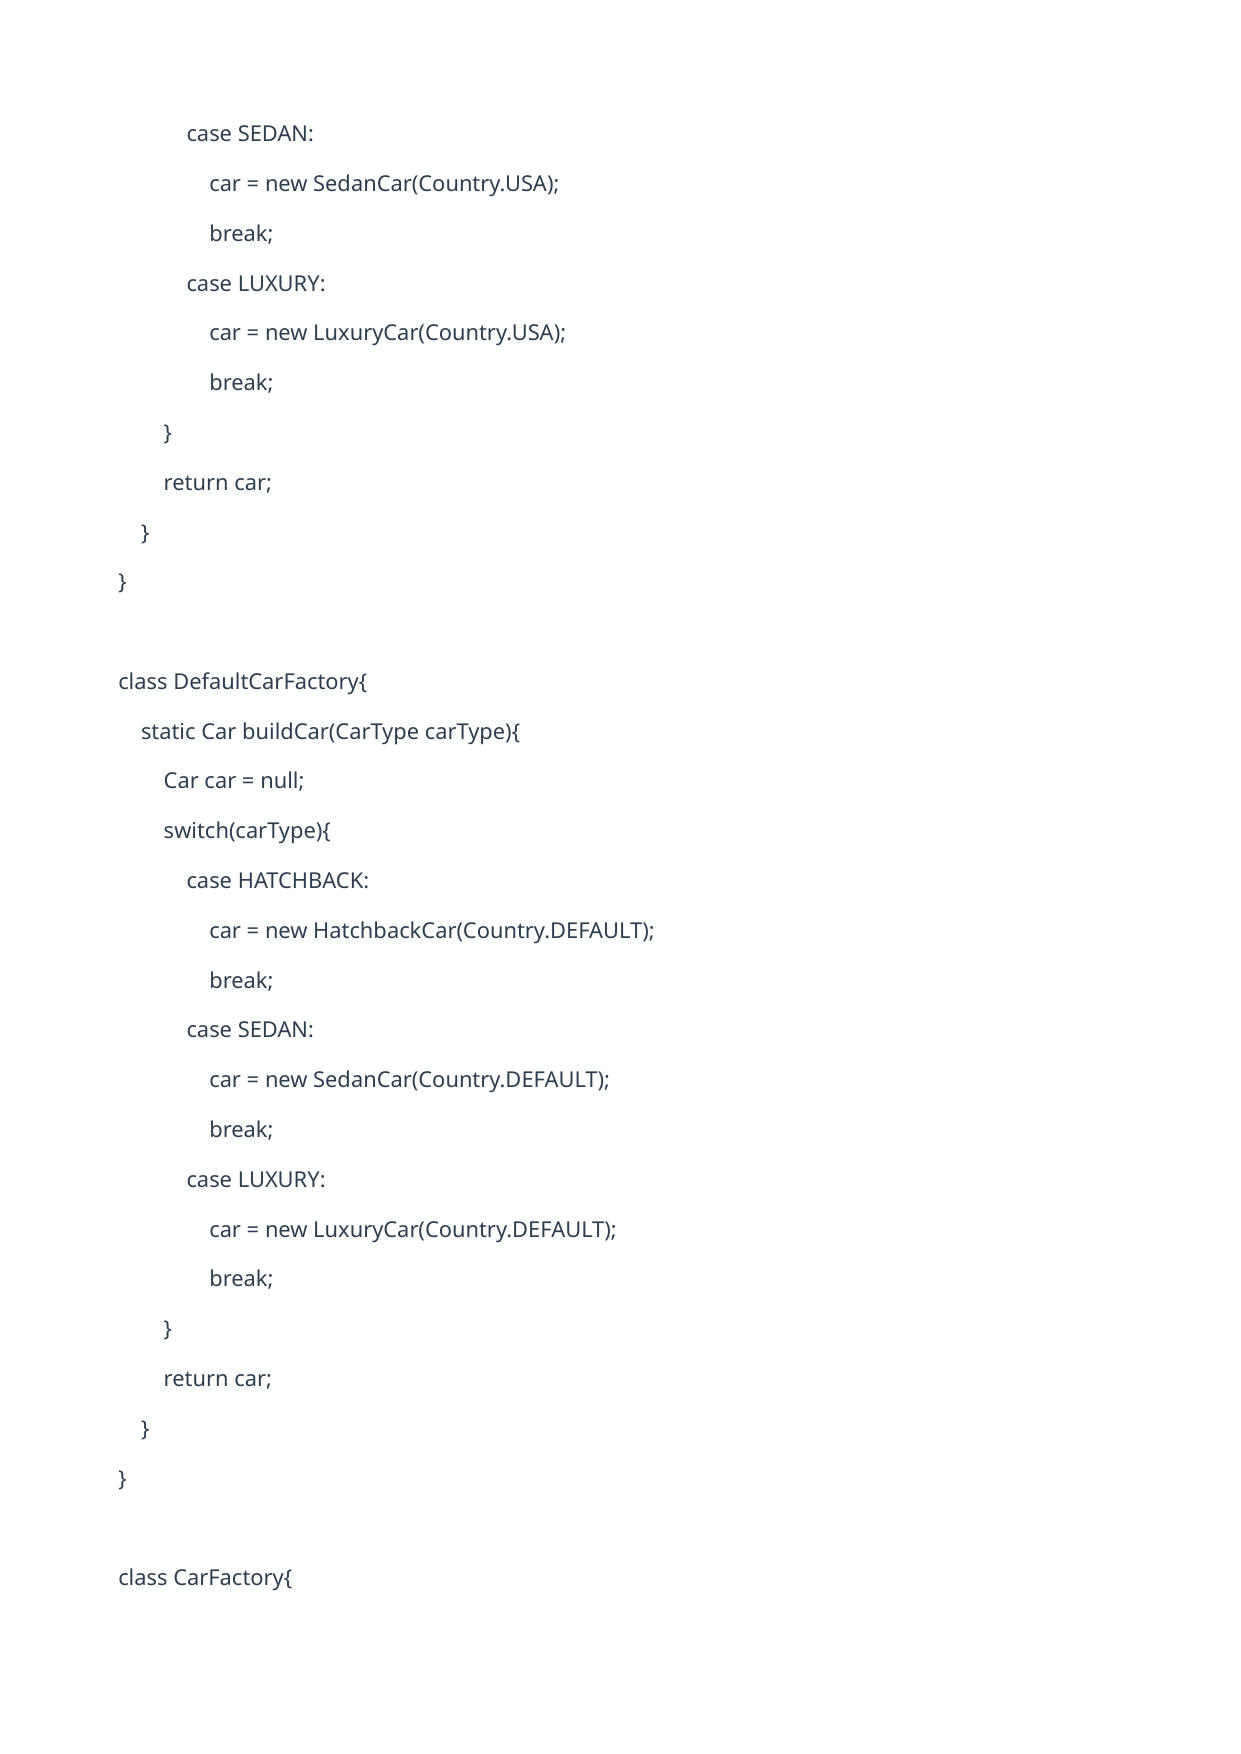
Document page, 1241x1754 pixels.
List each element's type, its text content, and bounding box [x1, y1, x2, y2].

text car = new SedanCar(Country.DEFAULT); [118, 1064, 1122, 1094]
text } [118, 566, 1122, 596]
text } [118, 417, 1122, 447]
text class CarFactory{ [118, 1562, 1122, 1592]
text case HATCHBACK: [118, 865, 1122, 895]
text case LUXURY: [118, 1164, 1122, 1193]
text return car; [118, 1363, 1122, 1393]
text static Car buildCar(CarType carType){ [118, 716, 1122, 745]
text return car; [118, 467, 1122, 496]
text break; [118, 1263, 1122, 1293]
text case SEDAN: [118, 118, 1122, 148]
text switch(carType){ [118, 815, 1122, 845]
text car = new HatchbackCar(Country.DEFAULT); [118, 915, 1122, 944]
text car = new SedanCar(Country.USA); [118, 168, 1122, 198]
text } [118, 1462, 1122, 1492]
text class DefaultCarFactory{ [118, 666, 1122, 696]
text case LUXURY: [118, 267, 1122, 297]
text break; [118, 367, 1122, 397]
text car = new LuxuryCar(Country.DEFAULT); [118, 1213, 1122, 1243]
text car = new LuxuryCar(Country.USA); [118, 317, 1122, 347]
text break; [118, 964, 1122, 994]
text case SEDAN: [118, 1014, 1122, 1044]
text Car car = null; [118, 765, 1122, 795]
text } [118, 1413, 1122, 1442]
text } [118, 1313, 1122, 1343]
text break; [118, 218, 1122, 247]
text break; [118, 1114, 1122, 1144]
text } [118, 516, 1122, 546]
